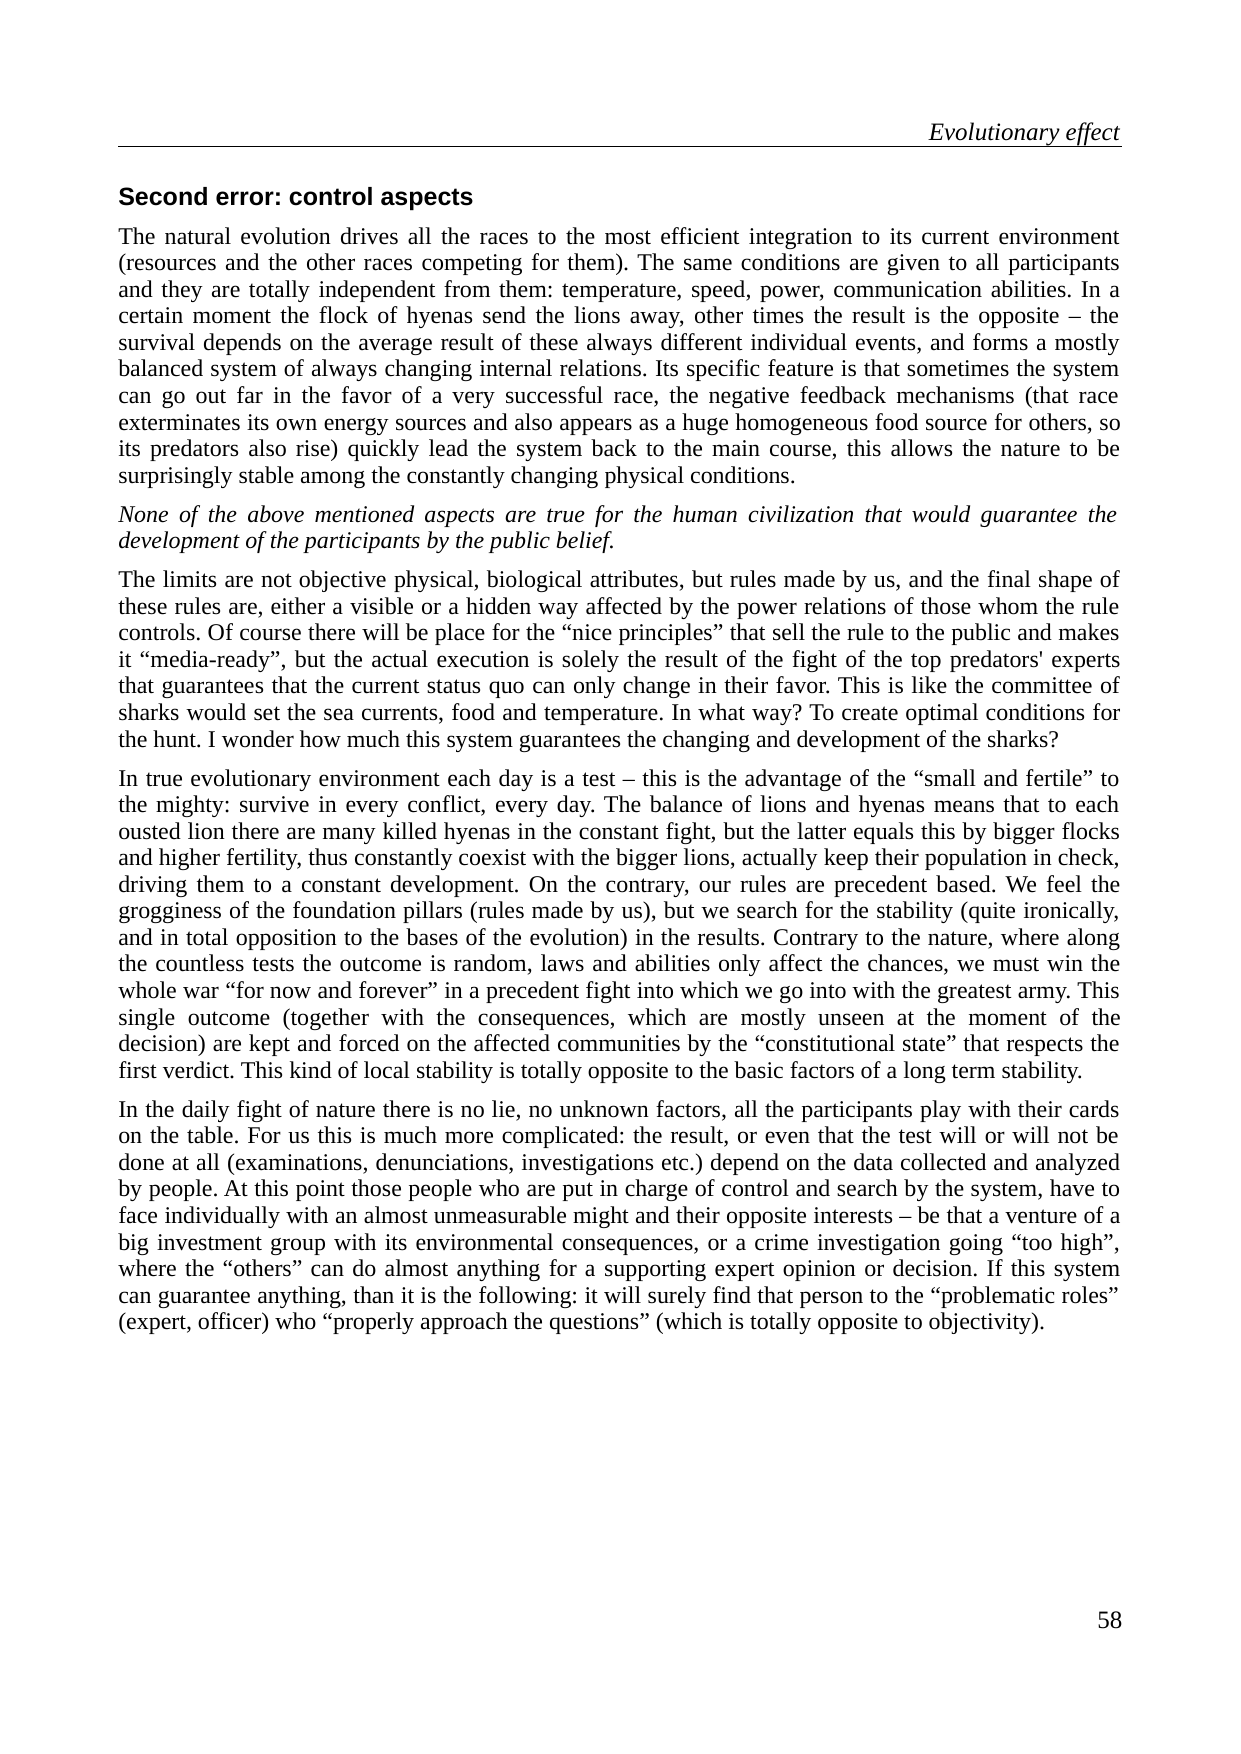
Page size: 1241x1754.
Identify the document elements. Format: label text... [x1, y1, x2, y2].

text The natural evolution drives all the races to the most efficient integration to its current environment (resources and the other races competing for them). The same conditions are given to all participants and they are totally independent from them: temperature, speed, power, communication abilities. In a certain moment the flock of hyenas send the lions away, other times the result is the opposite – the survival depends on the average result of these always different individual events, and forms a mostly balanced system of always changing internal relations. Its specific feature is that sometimes the system can go out far in the favor of a very successful race, the negative feedback mechanisms (that race exterminates its own energy sources and also appears as a huge homogeneous food source for others, so its predators also rise) quickly lead the system back to the main course, this allows the nature to be surprisingly stable among the constantly changing physical conditions. [118, 223, 1122, 488]
text None of the above mentioned aspects are true for the human civilization that would guarantee the development of the participants by the public belief. [118, 501, 1122, 554]
subtitle Second error: control aspects [118, 182, 1122, 210]
text The limits are not objective physical, biological attributes, but rules made by us, and the final shape of these rules are, either a visible or a hidden way affected by the power relations of those whom the rule controls. Of course there will be place for the “nice principles” that sell the rule to the public and makes it “media-ready”, but the actual execution is solely the result of the fight of the top predators' experts that guarantees that the current status quo can only change in their favor. This is like the committee of sharks would set the sea currents, food and temperature. In what way? To create optimal conditions for the hunt. I wonder how much this system guarantees the changing and development of the sharks? [118, 566, 1122, 752]
text In true evolutionary environment each day is a test – this is the advantage of the “small and fertile” to the mighty: survive in every conflict, every day. The balance of lions and hyenas means that to each ousted lion there are many killed hyenas in the constant fight, but the latter equals this by bigger flocks and higher fertility, thus constantly coexist with the bigger lions, actually keep their population in check, driving them to a constant development. On the contrary, our rules are precedent based. We feel the grogginess of the foundation pillars (rules made by us), but we search for the stability (quite ironically, and in total opposition to the bases of the evolution) in the results. Contrary to the nature, where along the countless tests the outcome is random, laws and abilities only affect the chances, we must win the whole war “for now and forever” in a precedent fight into which we go into with the greatest army. This single outcome (together with the consequences, which are mostly unseen at the moment of the decision) are kept and forced on the affected communities by the “constitutional state” that respects the first verdict. This kind of local stability is totally opposite to the basic factors of a long term stability. [118, 765, 1122, 1083]
text In the daily fight of nature there is no lie, no unknown factors, all the participants play with their cards on the table. For us this is much more complicated: the result, or even that the test will or will not be done at all (examinations, denunciations, investigations etc.) depend on the data collected and analyzed by people. At this point those people who are put in charge of control and search by the system, have to face individually with an almost unmeasurable might and their opposite interests – be that a venture of a big investment group with its environmental consequences, or a crime investigation going “too high”, where the “others” can do almost anything for a supporting expert opinion or decision. If this system can guarantee anything, than it is the following: it will surely find that person to the “problematic roles” (expert, officer) who “properly approach the questions” (which is totally opposite to objectivity). [118, 1096, 1122, 1335]
